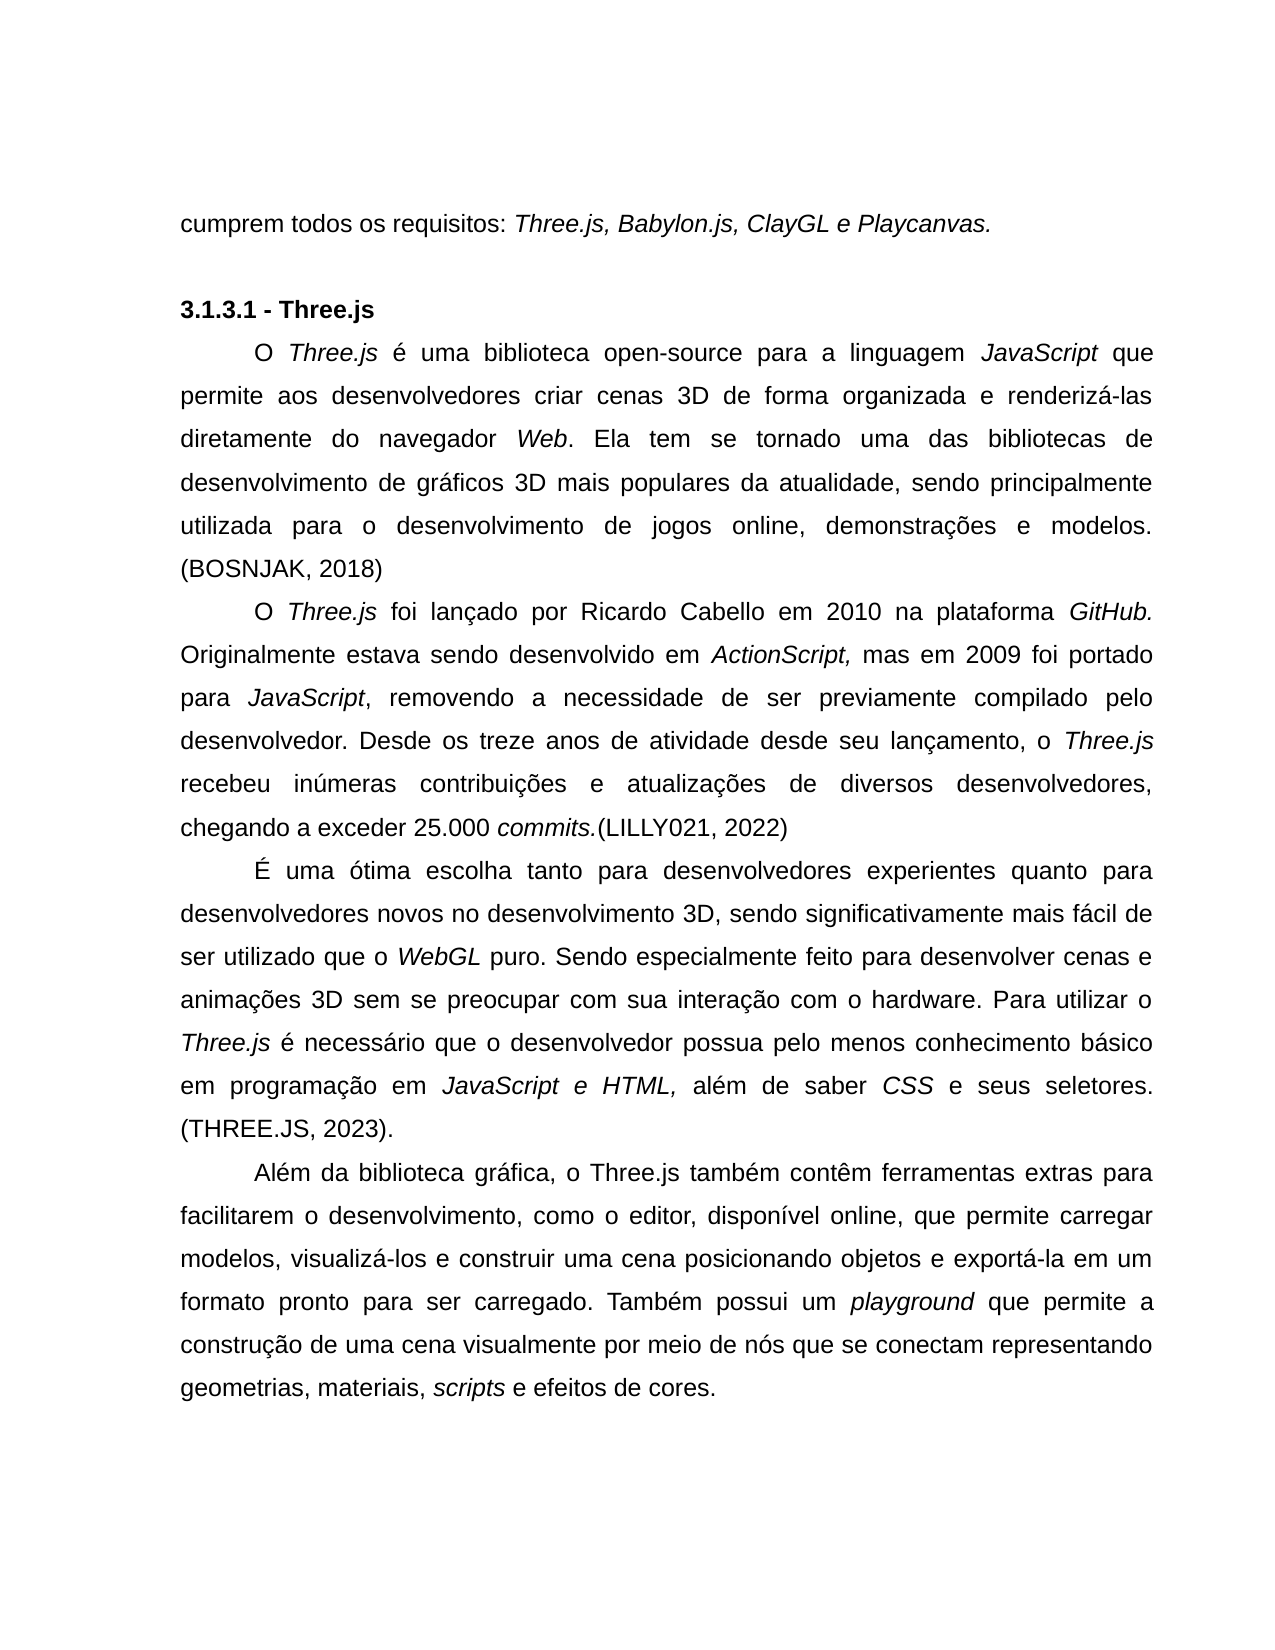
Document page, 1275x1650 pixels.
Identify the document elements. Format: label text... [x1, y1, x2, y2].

text Além da biblioteca gráfica, o Three.js também contêm ferramentas extras para facilitarem o desenvolvimento, como o editor, disponível online, que permite carregar modelos, visualizá-los e construir uma cena posicionando objetos e exportá-la em um formato pronto para ser carregado. Também possui um playground que permite a construção de uma cena visualmente por meio de nós que se conectam representando geometrias, materiais, scripts e efeitos de cores. [180, 1158, 1154, 1402]
subtitle 3.1.3.1 - Three.js [180, 295, 1154, 324]
text O Three.js é uma biblioteca open-source para a linguagem JavaScript que permite aos desenvolvedores criar cenas 3D de forma organizada e renderizá-las diretamente do navegador Web. Ela tem se tornado uma das bibliotecas de desenvolvimento de gráficos 3D mais populares da atualidade, sendo principalmente utilizada para o desenvolvimento de jogos online, demonstrações e modelos.(BOSNJAK, 2018) [180, 338, 1154, 583]
text É uma ótima escolha tanto para desenvolvedores experientes quanto para desenvolvedores novos no desenvolvimento 3D, sendo significativamente mais fácil de ser utilizado que o WebGL puro. Sendo especialmente feito para desenvolver cenas e animações 3D sem se preocupar com sua interação com o hardware. Para utilizar o Three.js é necessário que o desenvolvedor possua pelo menos conhecimento básico em programação em JavaScript e HTML, além de saber CSS e seus seletores. (THREE.JS, 2023). [180, 856, 1154, 1143]
text O Three.js foi lançado por Ricardo Cabello em 2010 na plataforma GitHub. Originalmente estava sendo desenvolvido em ActionScript, mas em 2009 foi portado para JavaScript, removendo a necessidade de ser previamente compilado pelo desenvolvedor. Desde os treze anos de atividade desde seu lançamento, o Three.js recebeu inúmeras contribuições e atualizações de diversos desenvolvedores, chegando a exceder 25.000 commits.(LILLY021, 2022) [180, 597, 1154, 841]
text cumprem todos os requisitos: Three.js, Babylon.js, ClayGL e Playcanvas. [180, 209, 1154, 238]
